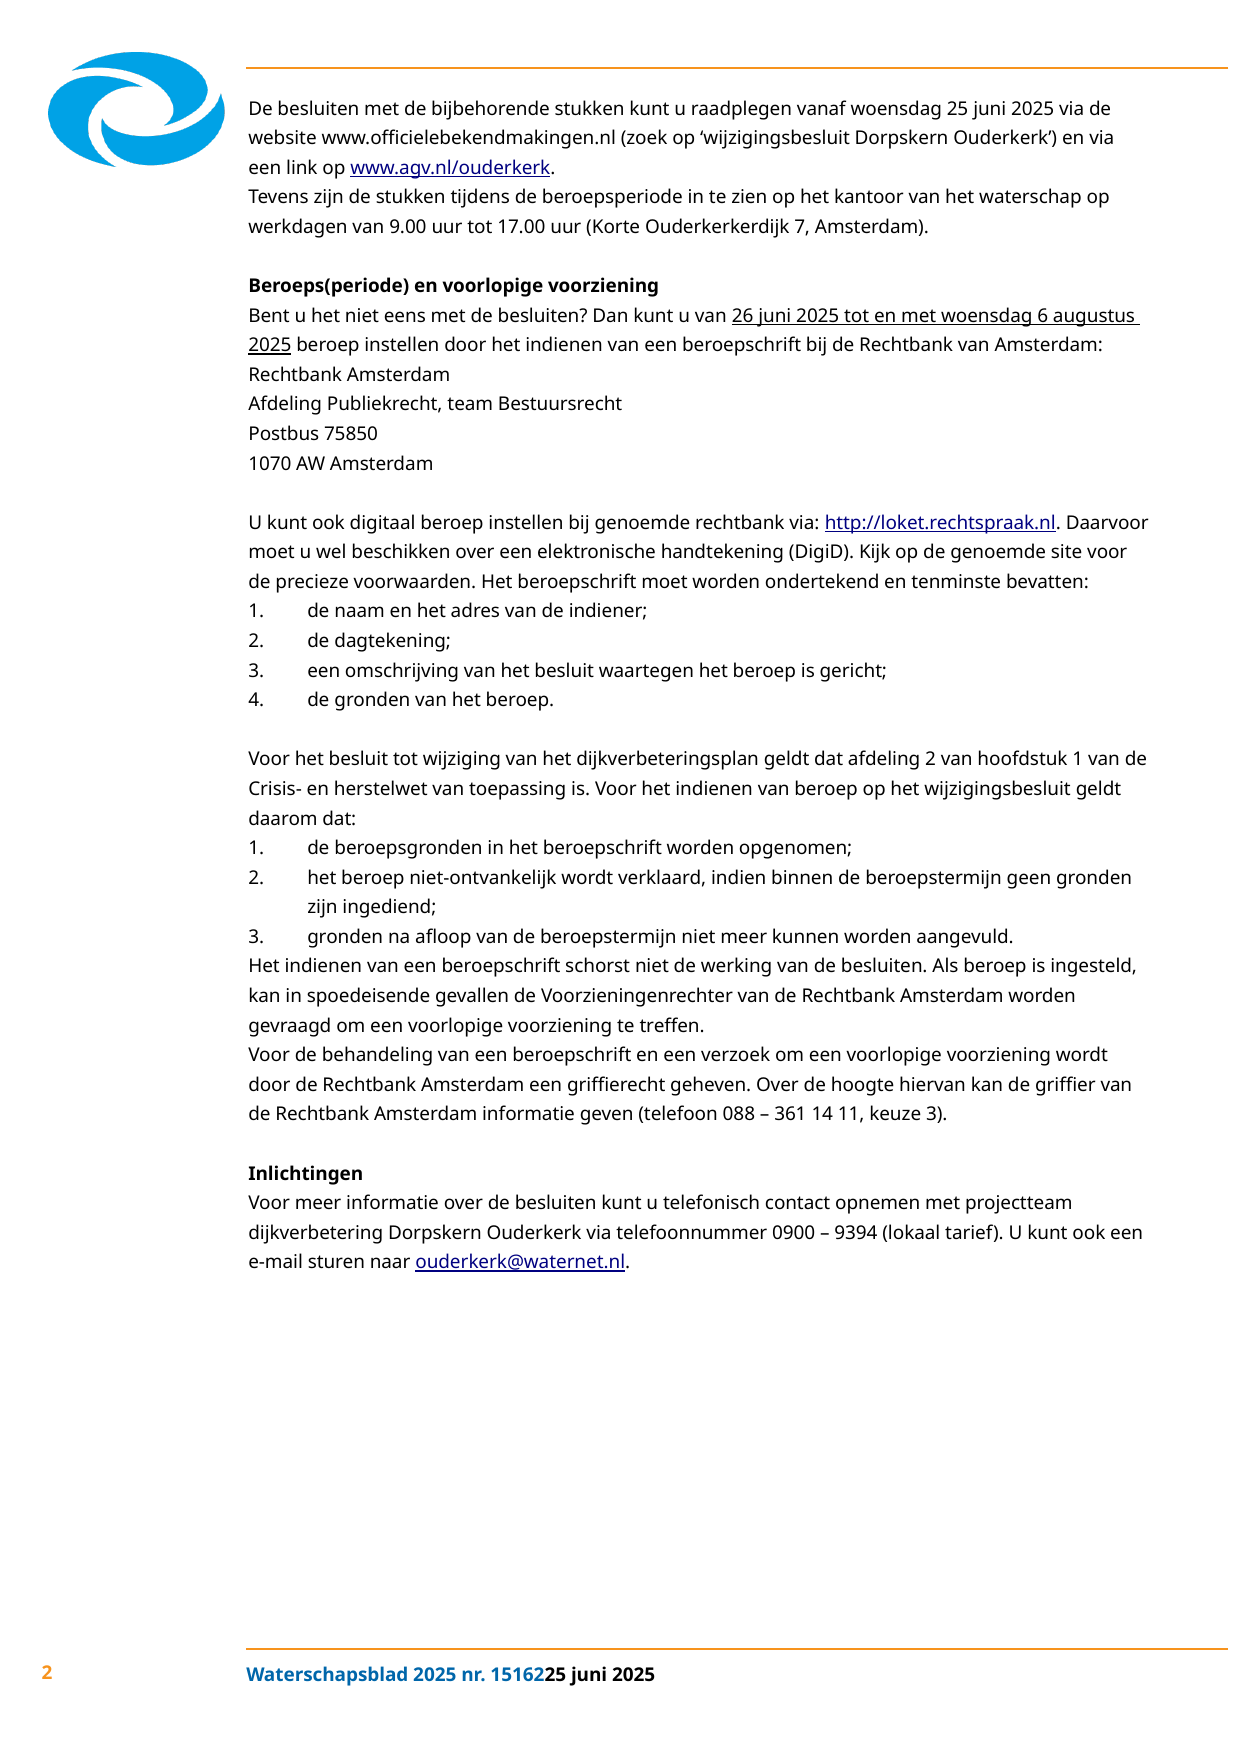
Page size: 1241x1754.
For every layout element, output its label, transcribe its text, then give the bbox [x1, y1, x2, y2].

text Inlichtingen [248, 1160, 1152, 1186]
text Tevens zijn de stukken tijdens de beroepsperiode in te zien op het kantoor van het waterschap op werkdagen van 9.00 uur tot 17.00 uur (Korte Ouderkerkerdijk 7, Amsterdam). [248, 183, 1152, 239]
text 1070 AW Amsterdam [248, 450, 1152, 476]
picture [41, 47, 231, 172]
text Afdeling Publiekrecht, team Bestuursrecht [248, 391, 1152, 416]
text U kunt ook digitaal beroep instellen bij genoemde rechtbank via: http://loket.rechtspraak.nl. Daarvoor moet u wel beschikken over een elektronische handtekening (DigiD). Kijk op de genoemde site voor de precieze voorwaarden. Het beroepschrift moet worden ondertekend en tenminste bevatten: [248, 509, 1152, 594]
list de beroepsgronden in het beroepschrift worden opgenomen; [248, 834, 1152, 860]
text Het indienen van een beroepschrift schorst niet de werking van de besluiten. Als beroep is ingesteld, kan in spoedeisende gevallen de Voorzieningenrechter van de Rechtbank Amsterdam worden gevraagd om een voorlopige voorziening te treffen. [248, 953, 1152, 1038]
text Postbus 75850 [248, 420, 1152, 446]
text Beroeps(periode) en voorlopige voorziening [248, 272, 1152, 298]
text De besluiten met de bijbehorende stukken kunt u raadplegen vanaf woensdag 25 juni 2025 via de website www.officielebekendmakingen.nl (zoek op ‘wijzigingsbesluit Dorpskern Ouderkerk’) en via een link op www.agv.nl/ouderkerk. [248, 95, 1152, 180]
list de dagtekening; [248, 627, 1152, 653]
list de gronden van het beroep. [248, 686, 1152, 712]
text Voor de behandeling van een beroepschrift en een verzoek om een voorlopige voorziening wordt door de Rechtbank Amsterdam een griffierecht geheven. Over de hoogte hiervan kan de griffier van de Rechtbank Amsterdam informatie geven (telefoon 088 – 361 14 11, keuze 3). [248, 1041, 1152, 1126]
text Rechtbank Amsterdam [248, 361, 1152, 387]
list gronden na afloop van de beroepstermijn niet meer kunnen worden aangevuld. [248, 923, 1152, 949]
text Bent u het niet eens met de besluiten? Dan kunt u van 26 juni 2025 tot en met woensdag 6 augustus 2025 beroep instellen door het indienen van een beroepschrift bij de Rechtbank van Amsterdam: [248, 302, 1152, 357]
list een omschrijving van het besluit waartegen het beroep is gericht; [248, 657, 1152, 683]
list de naam en het adres van de indiener; [248, 598, 1152, 623]
text Voor meer informatie over de besluiten kunt u telefonisch contact opnemen met projectteam dijkverbetering Dorpskern Ouderkerk via telefoonnummer 0900 – 9394 (lokaal tarief). U kunt ook een e-mail sturen naar ouderkerk@waternet.nl. [248, 1189, 1152, 1274]
text Voor het besluit tot wijziging van het dijkverbeteringsplan geldt dat afdeling 2 van hoofdstuk 1 van de Crisis- en herstelwet van toepassing is. Voor het indienen van beroep op het wijzigingsbesluit geldt daarom dat: [248, 746, 1152, 831]
list het beroep niet-ontvankelijk wordt verklaard, indien binnen de beroepstermijn geen gronden zijn ingediend; [248, 864, 1152, 919]
